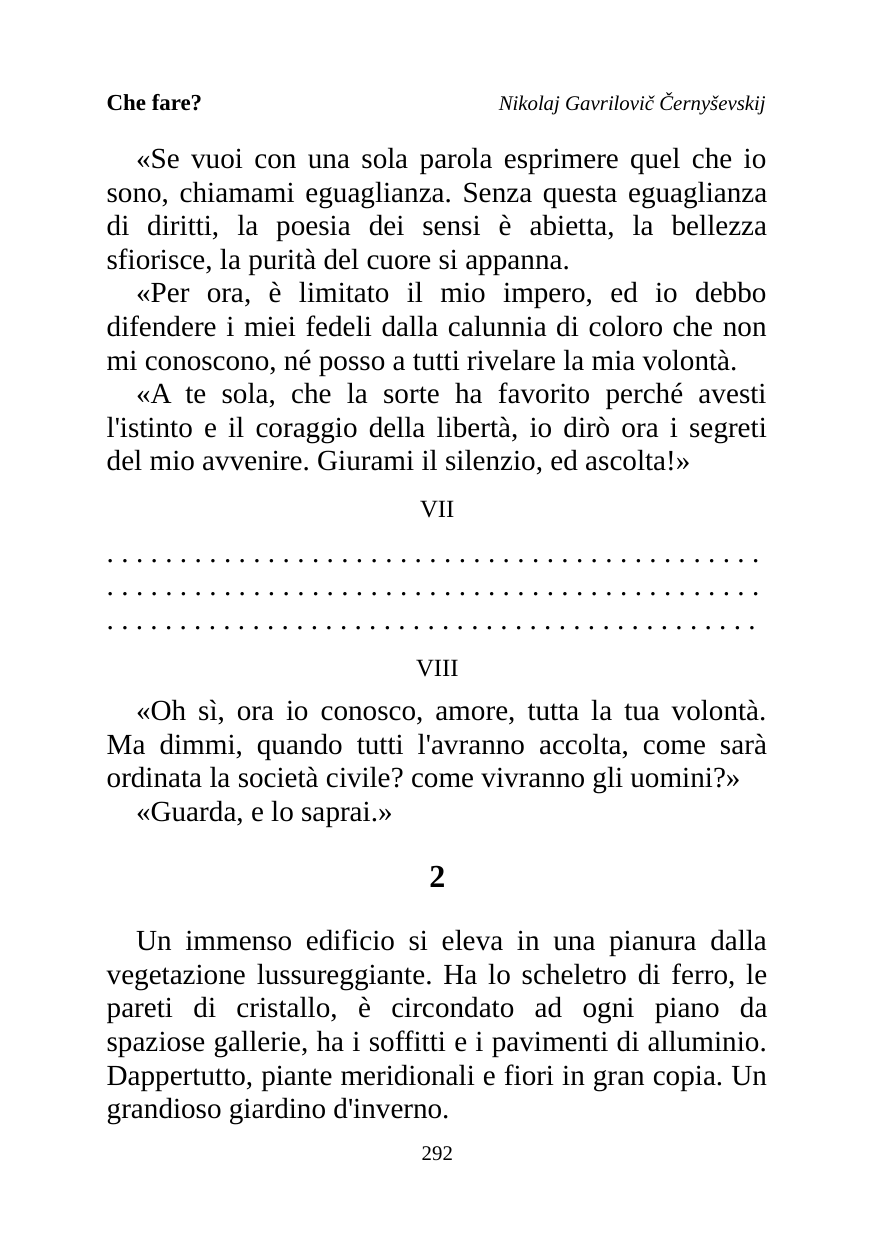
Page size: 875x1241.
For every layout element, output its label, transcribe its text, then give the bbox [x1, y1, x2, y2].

text . . . . . . . . . . . . . . . . . . . . . . . . . . . . . . . . . . . . . . . . . . . . . . . . . . . . . . . . . . . . . . . . . . . . . . . . . . . . . . . . . . . . . . . . . . . . . . . . . . . . . . . . . . . . . . . . . . . . . . . . . . . . . . . . . . . . . . . [106, 535, 768, 635]
text «Oh sì, ora io conosco, amore, tutta la tua volontà. Ma dimmi, quando tutti l'avranno accolta, come sarà ordinata la società civile? come vivranno gli uomini?» [106, 693, 768, 794]
text «Guarda, e lo saprai.» [106, 794, 768, 828]
subtitle VIII [106, 653, 768, 682]
subtitle VII [106, 494, 768, 523]
text «A te sola, che la sorte ha favorito perché avesti l'istinto e il coraggio della libertà, io dirò ora i segreti del mio avvenire. Giurami il silenzio, ed ascolta!» [106, 376, 768, 477]
subtitle 2 [106, 857, 768, 894]
text «Se vuoi con una sola parola esprimere quel che io sono, chiamami eguaglianza. Senza questa eguaglianza di diritti, la poesia dei sensi è abietta, la bellezza sfiorisce, la purità del cuore si appanna. [106, 141, 768, 276]
text Un immenso edificio si eleva in una pianura dalla vegetazione lussureggiante. Ha lo scheletro di ferro, le pareti di cristallo, è circondato ad ogni piano da spaziose gallerie, ha i soffitti e i pavimenti di alluminio. Dappertutto, piante meridionali e fiori in gran copia. Un grandioso giardino d'inverno. [106, 923, 768, 1125]
text «Per ora, è limitato il mio impero, ed io debbo difendere i miei fedeli dalla calunnia di coloro che non mi conoscono, né posso a tutti rivelare la mia volontà. [106, 276, 768, 376]
